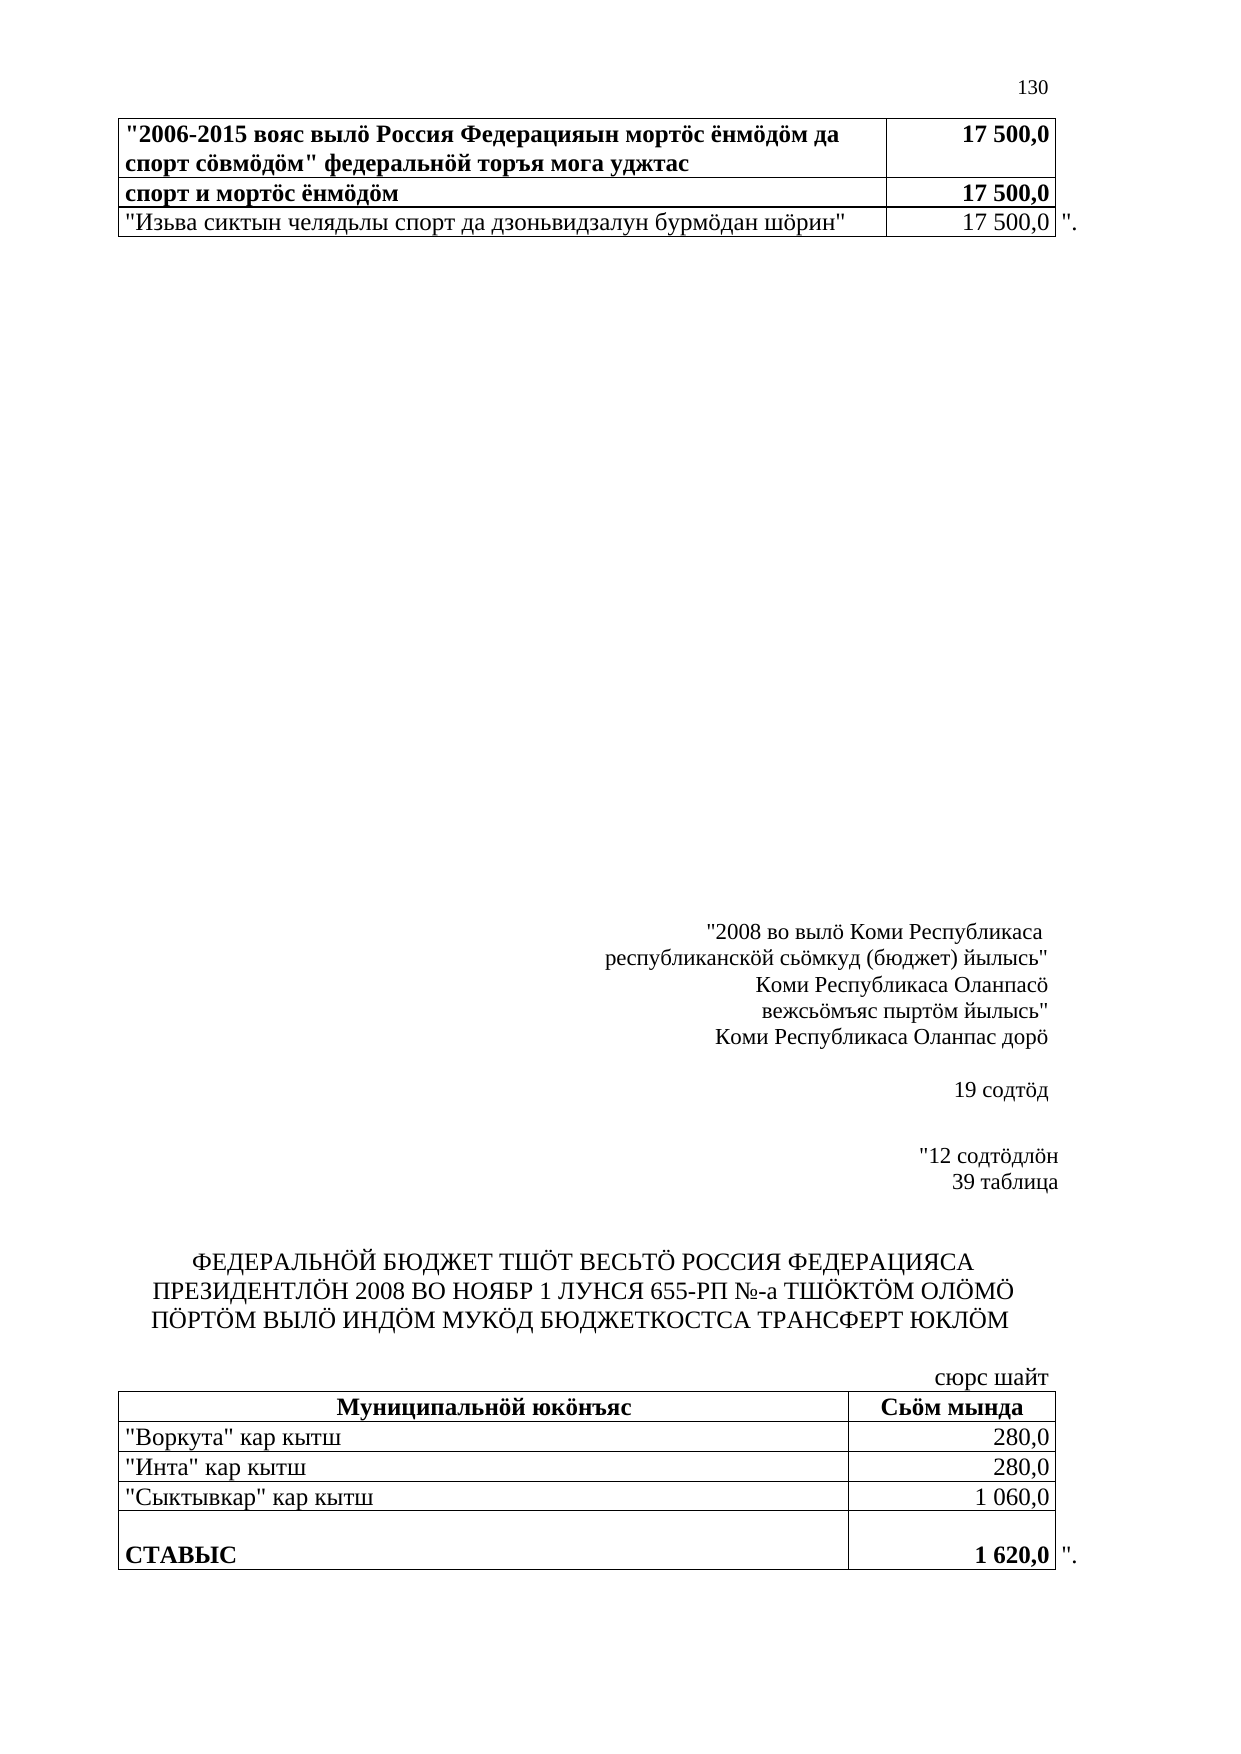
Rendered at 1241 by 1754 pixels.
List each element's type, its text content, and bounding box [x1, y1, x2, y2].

table_cell 1 620,0 [849, 1511, 1055, 1569]
table_cell [1056, 1481, 1093, 1510]
table_cell [1056, 1421, 1093, 1451]
text ФЕДЕРАЛЬНÖЙ БЮДЖЕТ ТШÖТ ВЕСЬТÖ РОССИЯ ФЕДЕРАЦИЯСА ПРЕЗИДЕНТЛÖН 2008 ВО НОЯБР 1 ЛУНСЯ 655-РП №-а ТШÖКТÖМ ОЛÖМÖ ПÖРТÖМ ВЫЛÖ ИНДÖМ МУКÖД БЮДЖЕТКОСТСА ТРАНСФЕРТ ЮКЛÖМ [118, 1247, 1048, 1334]
table_cell спорт и мортöс ёнмöдöм [119, 178, 886, 206]
text "12 содтöдлöн [118, 1142, 1058, 1168]
table_header Сьöм мында [849, 1392, 1055, 1421]
table_cell "Сыктывкар" кар кытш [119, 1482, 848, 1510]
text вежсьöмъяс пыртöм йылысь" [118, 997, 1048, 1023]
table_cell ". [1056, 206, 1088, 236]
table_cell "Инта" кар кытш [119, 1452, 848, 1481]
table_cell "Изьва сиктын челядьлы спорт да дзоньвидзалун бурмöдан шöрин" [119, 208, 886, 236]
table_cell 1 060,0 [849, 1482, 1055, 1510]
table_cell 17 500,0 [887, 119, 1055, 177]
table_cell "Воркута" кар кытш [119, 1422, 848, 1451]
text 19 содтöд [118, 1076, 1048, 1102]
text республиканскöй сьöмкуд (бюджет) йылысь" [118, 944, 1048, 971]
table_cell ". [1056, 1510, 1093, 1569]
text сюрс шайт [118, 1362, 1048, 1391]
table_cell 17 500,0 [887, 178, 1055, 206]
table_cell [1056, 177, 1088, 206]
text Коми Республикаса Оланпас дорö [118, 1023, 1048, 1050]
table_cell [1056, 118, 1088, 177]
text Коми Республикаса Оланпасö [118, 971, 1048, 997]
table_cell СТАВЫС [119, 1511, 848, 1569]
table_header Муниципальнöй юкöнъяс [119, 1392, 848, 1421]
table_cell 280,0 [849, 1422, 1055, 1451]
table_cell 280,0 [849, 1452, 1055, 1481]
text "2008 во вылö Коми Республикаса [118, 918, 1048, 944]
table_cell [1056, 1451, 1093, 1481]
table_cell "2006-2015 вояс вылö Россия Федерацияын мортöс ёнмöдöм да спорт сöвмöдöм" федеральнöй торъя мога уджтас [119, 119, 886, 177]
text 39 таблица [118, 1168, 1058, 1194]
table_header [1056, 1391, 1093, 1421]
table_cell 17 500,0 [887, 208, 1055, 236]
